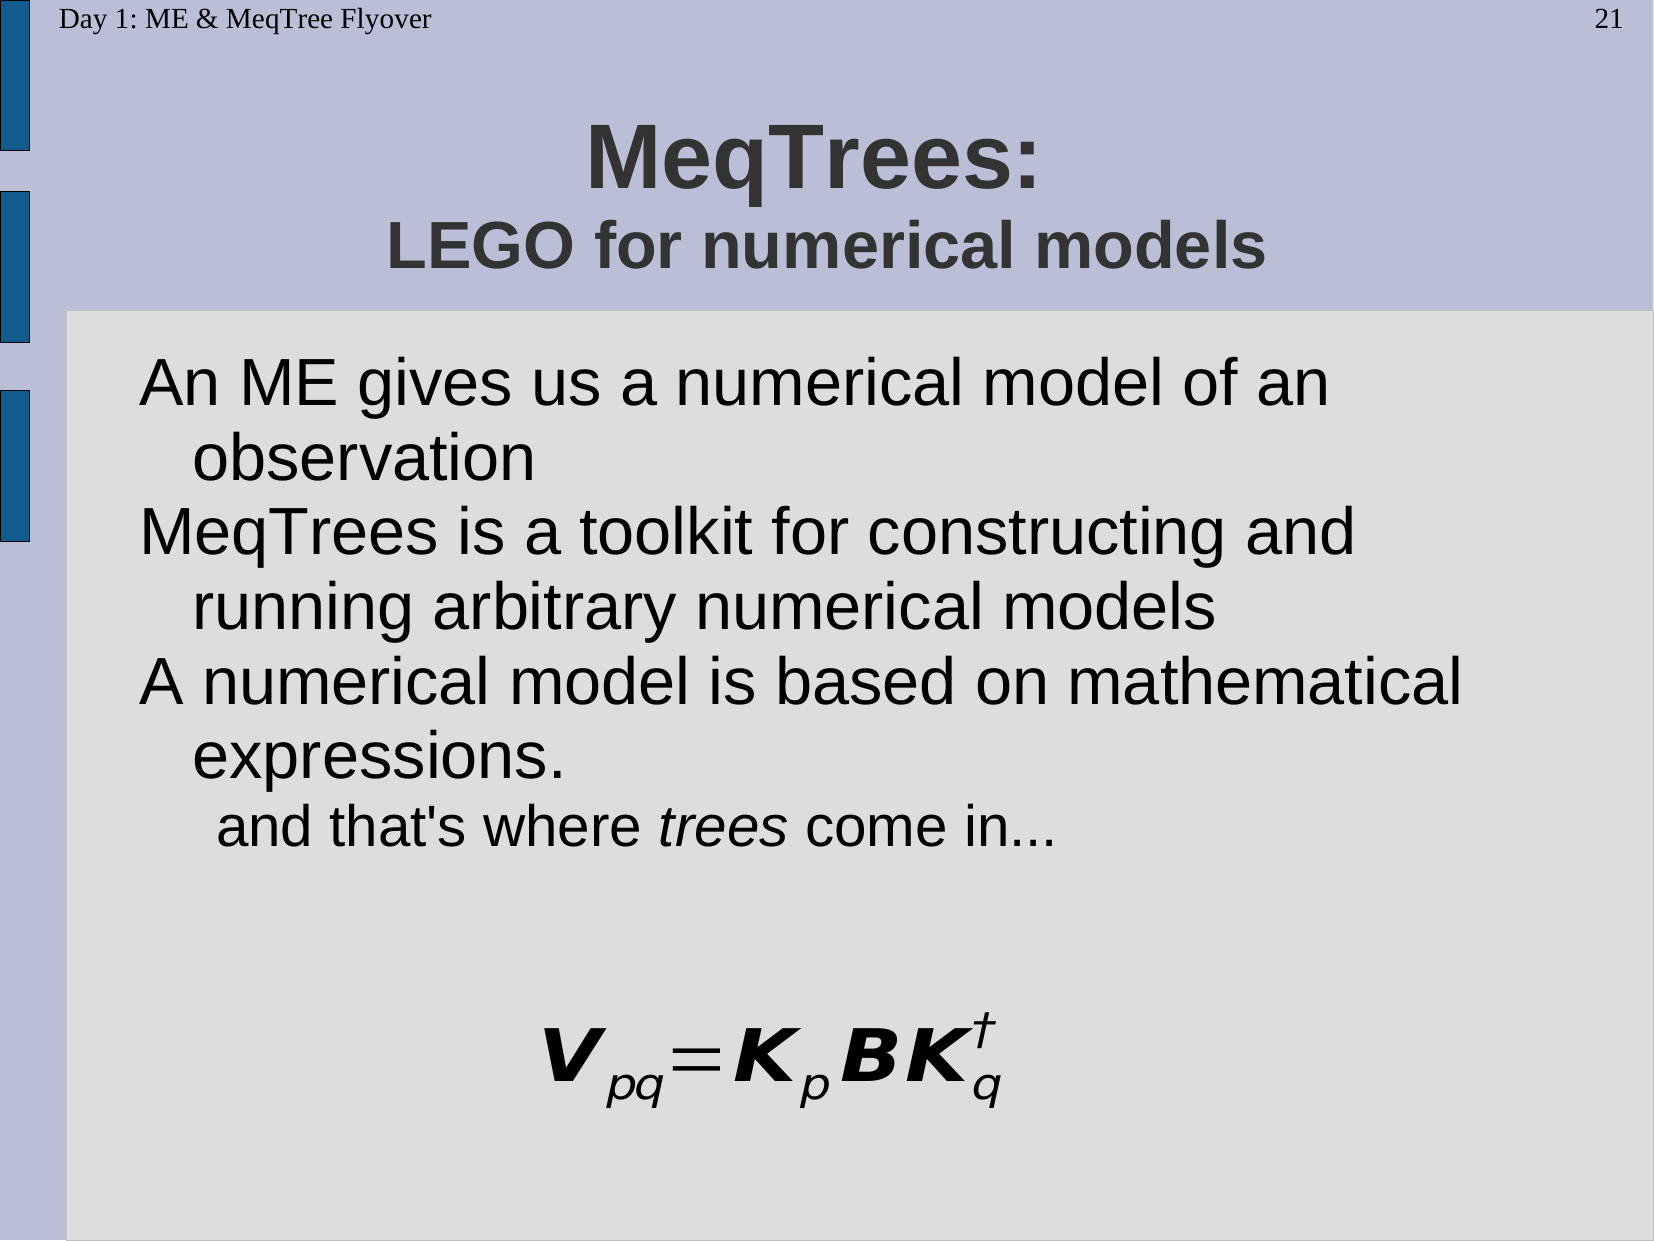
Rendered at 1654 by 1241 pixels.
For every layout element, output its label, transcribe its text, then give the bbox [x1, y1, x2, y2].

title MeqTrees: LEGO for numerical models [121, 98, 1534, 291]
chart [531, 1003, 1006, 1110]
list An ME gives us a numerical model of an observation MeqTrees is a toolkit for constructing and running arbitrary numerical models A numerical model is based on mathematical expressions. and that's where trees come in... [121, 344, 1534, 1112]
